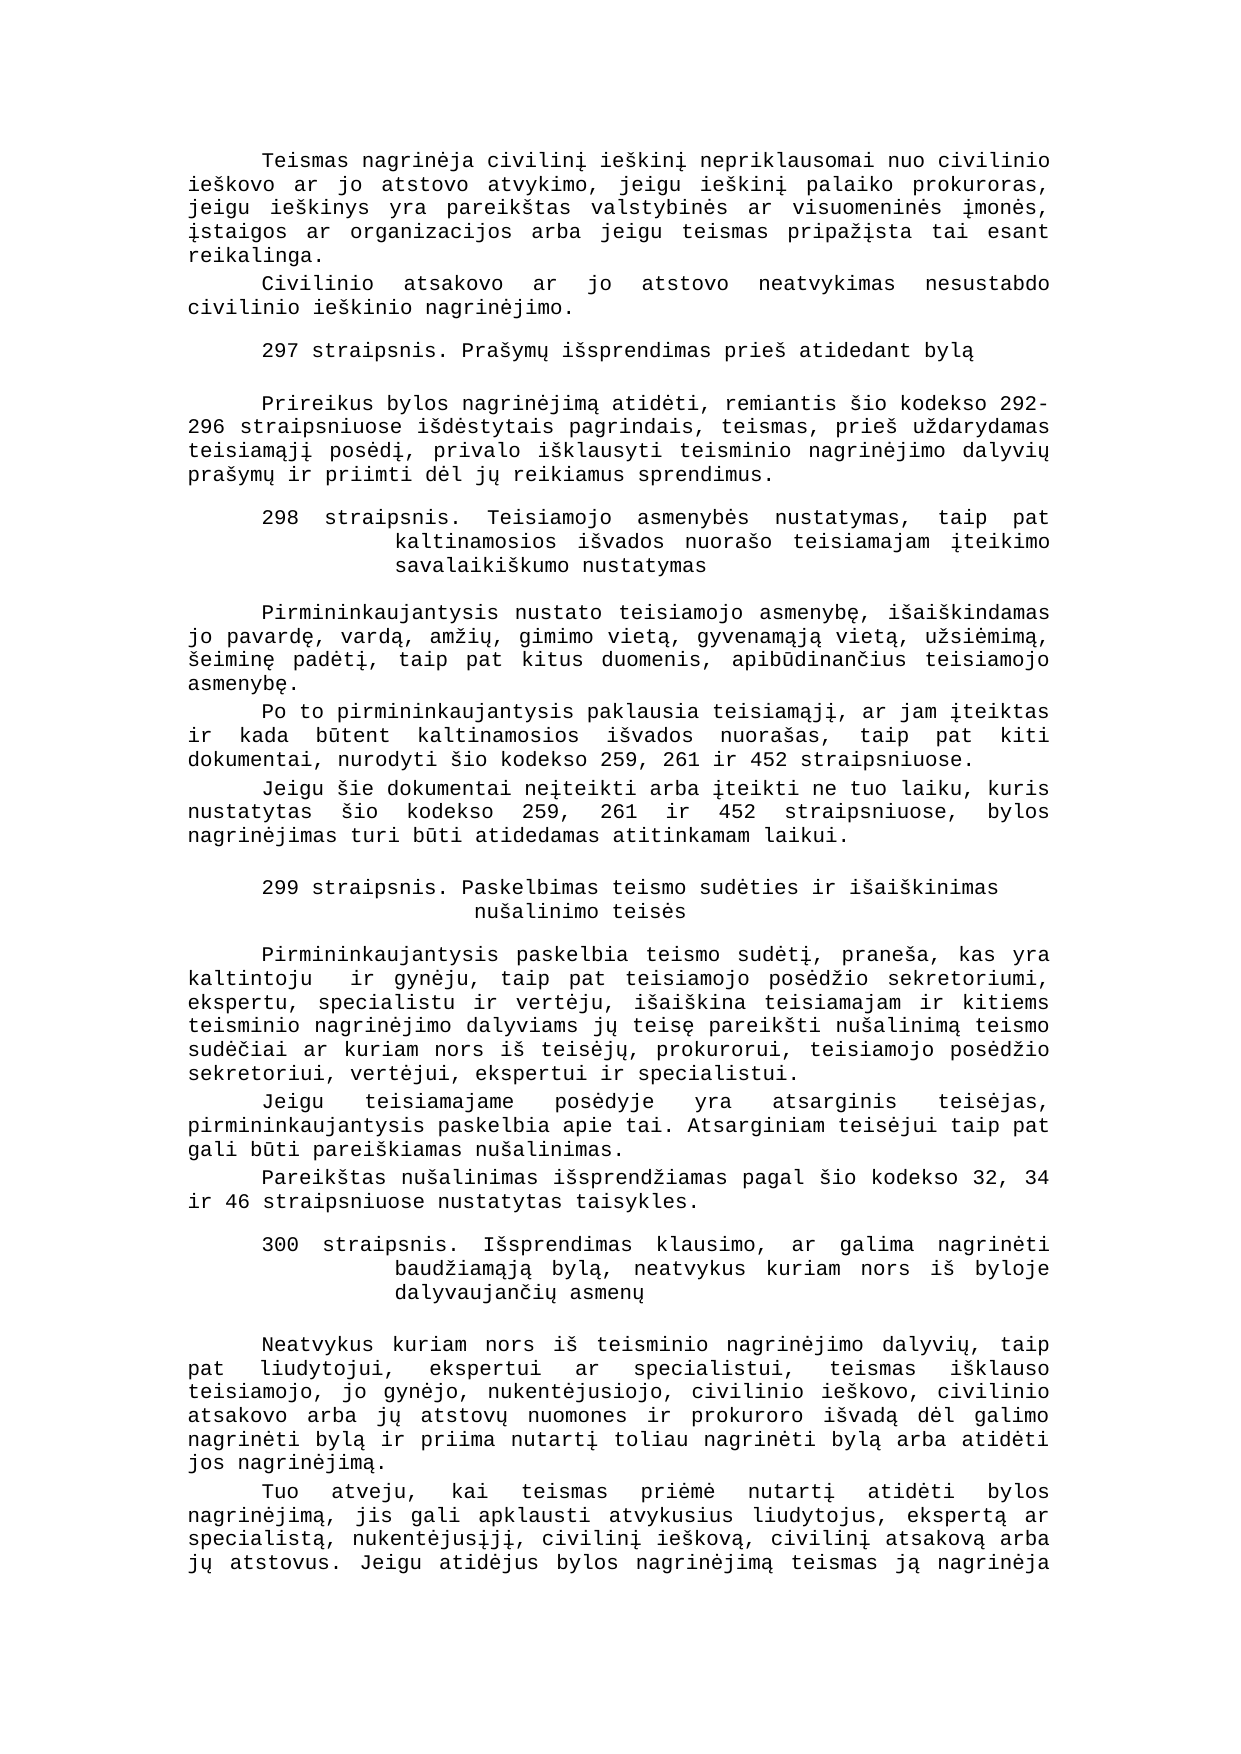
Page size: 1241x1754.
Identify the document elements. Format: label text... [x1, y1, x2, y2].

text 300 straipsnis. Išsprendimas klausimo, ar galima nagrinėti baudžiamąją bylą, neatvykus kuriam nors iš byloje dalyvaujančių asmenų [261, 1234, 1050, 1305]
text 298 straipsnis. Teisiamojo asmenybės nustatymas, taip pat kaltinamosios išvados nuorašo teisiamajam įteikimo savalaikiškumo nustatymas [261, 507, 1050, 578]
text Teismas nagrinėja civilinį ieškinį nepriklausomai nuo civilinio ieškovo ar jo atstovo atvykimo, jeigu ieškinį palaiko prokuroras, jeigu ieškinys yra pareikštas valstybinės ar visuomeninės įmonės, įstaigos ar organizacijos arba jeigu teismas pripažįsta tai esant reikalinga. [187, 150, 1050, 268]
text nušalinimo teisės [187, 901, 1050, 924]
text Civilinio atsakovo ar jo atstovo neatvykimas nesustabdo civilinio ieškinio nagrinėjimo. [187, 273, 1050, 321]
text 297 straipsnis. Prašymų išsprendimas prieš atidedant bylą [187, 341, 1050, 364]
text Tuo atveju, kai teismas priėmė nutartį atidėti bylos nagrinėjimą, jis gali apklausti atvykusius liudytojus, ekspertą ar specialistą, nukentėjusįjį, civilinį ieškovą, civilinį atsakovą arba jų atstovus. Jeigu atidėjus bylos nagrinėjimą teismas ją nagrinėja [187, 1481, 1050, 1576]
text 299 straipsnis. Paskelbimas teismo sudėties ir išaiškinimas [187, 877, 1050, 901]
text Pareikštas nušalinimas išsprendžiamas pagal šio kodekso 32, 34 ir 46 straipsniuose nustatytas taisykles. [187, 1167, 1050, 1214]
text Jeigu teisiamajame posėdyje yra atsarginis teisėjas, pirmininkaujantysis paskelbia apie tai. Atsarginiam teisėjui taip pat gali būti pareiškiamas nušalinimas. [187, 1091, 1050, 1162]
text Pirmininkaujantysis paskelbia teismo sudėtį, praneša, kas yra kaltintoju ir gynėju, taip pat teisiamojo posėdžio sekretoriumi, ekspertu, specialistu ir vertėju, išaiškina teisiamajam ir kitiems teisminio nagrinėjimo dalyviams jų teisę pareikšti nušalinimą teismo sudėčiai ar kuriam nors iš teisėjų, prokurorui, teisiamojo posėdžio sekretoriui, vertėjui, ekspertui ir specialistui. [187, 944, 1050, 1086]
text Jeigu šie dokumentai neįteikti arba įteikti ne tuo laiku, kuris nustatytas šio kodekso 259, 261 ir 452 straipsniuose, bylos nagrinėjimas turi būti atidedamas atitinkamam laikui. [187, 777, 1050, 848]
text Pirmininkaujantysis nustato teisiamojo asmenybę, išaiškindamas jo pavardę, vardą, amžių, gimimo vietą, gyvenamąją vietą, užsiėmimą, šeiminę padėtį, taip pat kitus duomenis, apibūdinančius teisiamojo asmenybę. [187, 602, 1050, 697]
text Prireikus bylos nagrinėjimą atidėti, remiantis šio kodekso 292-296 straipsniuose išdėstytais pagrindais, teismas, prieš uždarydamas teisiamąjį posėdį, privalo išklausyti teisminio nagrinėjimo dalyvių prašymų ir priimti dėl jų reikiamus sprendimus. [187, 393, 1050, 487]
text Po to pirmininkaujantysis paklausia teisiamąjį, ar jam įteiktas ir kada būtent kaltinamosios išvados nuorašas, taip pat kiti dokumentai, nurodyti šio kodekso 259, 261 ir 452 straipsniuose. [187, 702, 1050, 772]
text Neatvykus kuriam nors iš teisminio nagrinėjimo dalyvių, taip pat liudytojui, ekspertui ar specialistui, teismas išklauso teisiamojo, jo gynėjo, nukentėjusiojo, civilinio ieškovo, civilinio atsakovo arba jų atstovų nuomones ir prokuroro išvadą dėl galimo nagrinėti bylą ir priima nutartį toliau nagrinėti bylą arba atidėti jos nagrinėjimą. [187, 1334, 1050, 1476]
